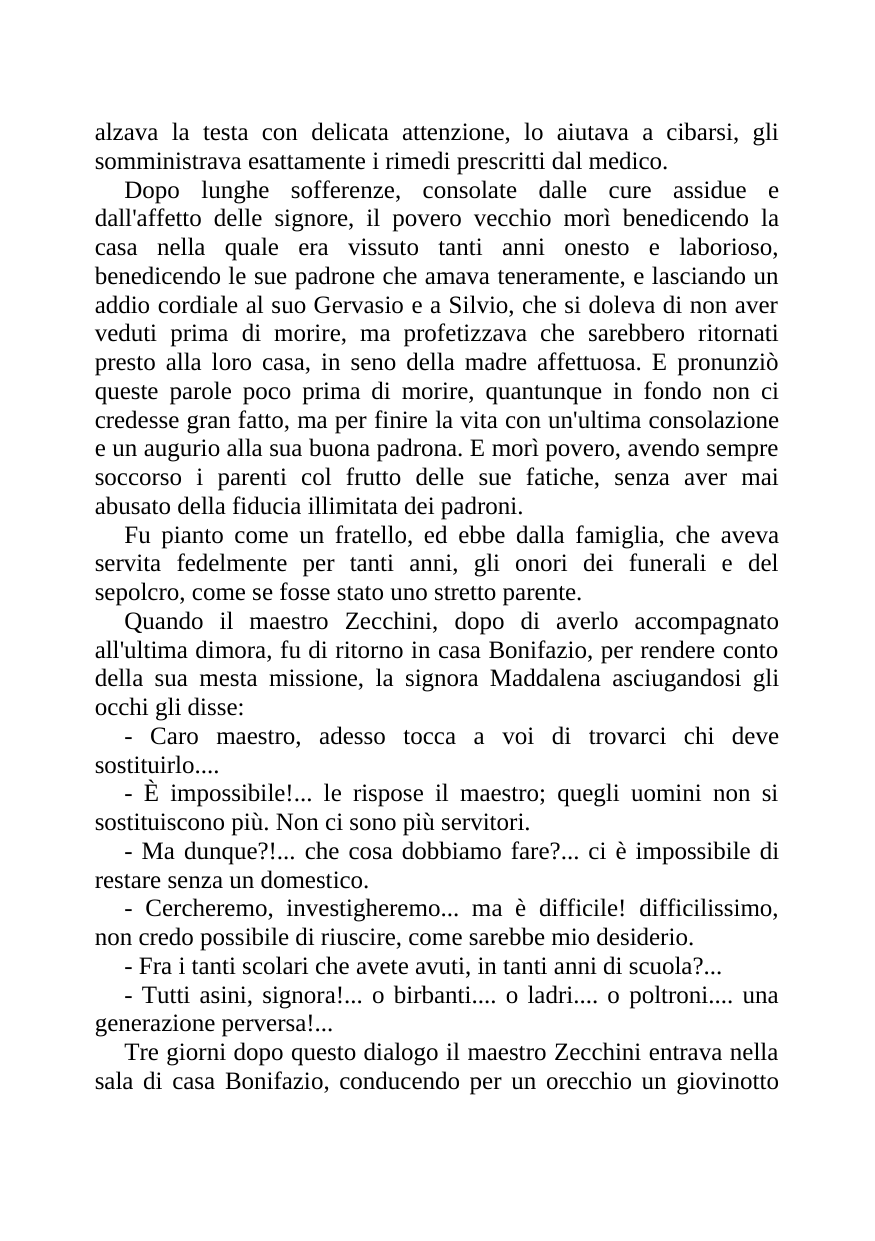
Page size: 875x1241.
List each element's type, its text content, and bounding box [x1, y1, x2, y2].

text Fu pianto come un fratello, ed ebbe dalla famiglia, che aveva servita fedelmente per tanti anni, gli onori dei funerali e del sepolcro, come se fosse stato uno stretto parente. [94, 520, 779, 606]
text - Tutti asini, signora!... o birbanti.... o ladri.... o poltroni.... una generazione perversa!... [94, 980, 779, 1037]
text alzava la testa con delicata attenzione, lo aiutava a cibarsi, gli somministrava esattamente i rimedi prescritti dal medico. [94, 117, 779, 175]
text - Caro maestro, adesso tocca a voi di trovarci chi deve sostituirlo.... [94, 721, 779, 778]
text Quando il maestro Zecchini, dopo di averlo accompagnato all'ultima dimora, fu di ritorno in casa Bonifazio, per rendere conto della sua mesta missione, la signora Maddalena asciugandosi gli occhi gli disse: [94, 606, 779, 721]
text Tre giorni dopo questo dialogo il maestro Zecchini entrava nella sala di casa Bonifazio, conducendo per un orecchio un giovinotto [94, 1037, 779, 1095]
text - Fra i tanti scolari che avete avuti, in tanti anni di scuola?... [94, 951, 779, 980]
text - È impossibile!... le rispose il maestro; quegli uomini non si sostituiscono più. Non ci sono più servitori. [94, 778, 779, 836]
text - Ma dunque?!... che cosa dobbiamo fare?... ci è impossibile di restare senza un domestico. [94, 836, 779, 893]
text - Cercheremo, investigheremo... ma è difficile! difficilissimo, non credo possibile di riuscire, come sarebbe mio desiderio. [94, 893, 779, 951]
text Dopo lunghe sofferenze, consolate dalle cure assidue e dall'affetto delle signore, il povero vecchio morì benedicendo la casa nella quale era vissuto tanti anni onesto e laborioso, benedicendo le sue padrone che amava teneramente, e lasciando un addio cordiale al suo Gervasio e a Silvio, che si doleva di non aver veduti prima di morire, ma profetizzava che sarebbero ritornati presto alla loro casa, in seno della madre affettuosa. E pronunziò queste parole poco prima di morire, quantunque in fondo non ci credesse gran fatto, ma per finire la vita con un'ultima consolazione e un augurio alla sua buona padrona. E morì povero, avendo sempre soccorso i parenti col frutto delle sue fatiche, senza aver mai abusato della fiducia illimitata dei padroni. [94, 175, 779, 520]
